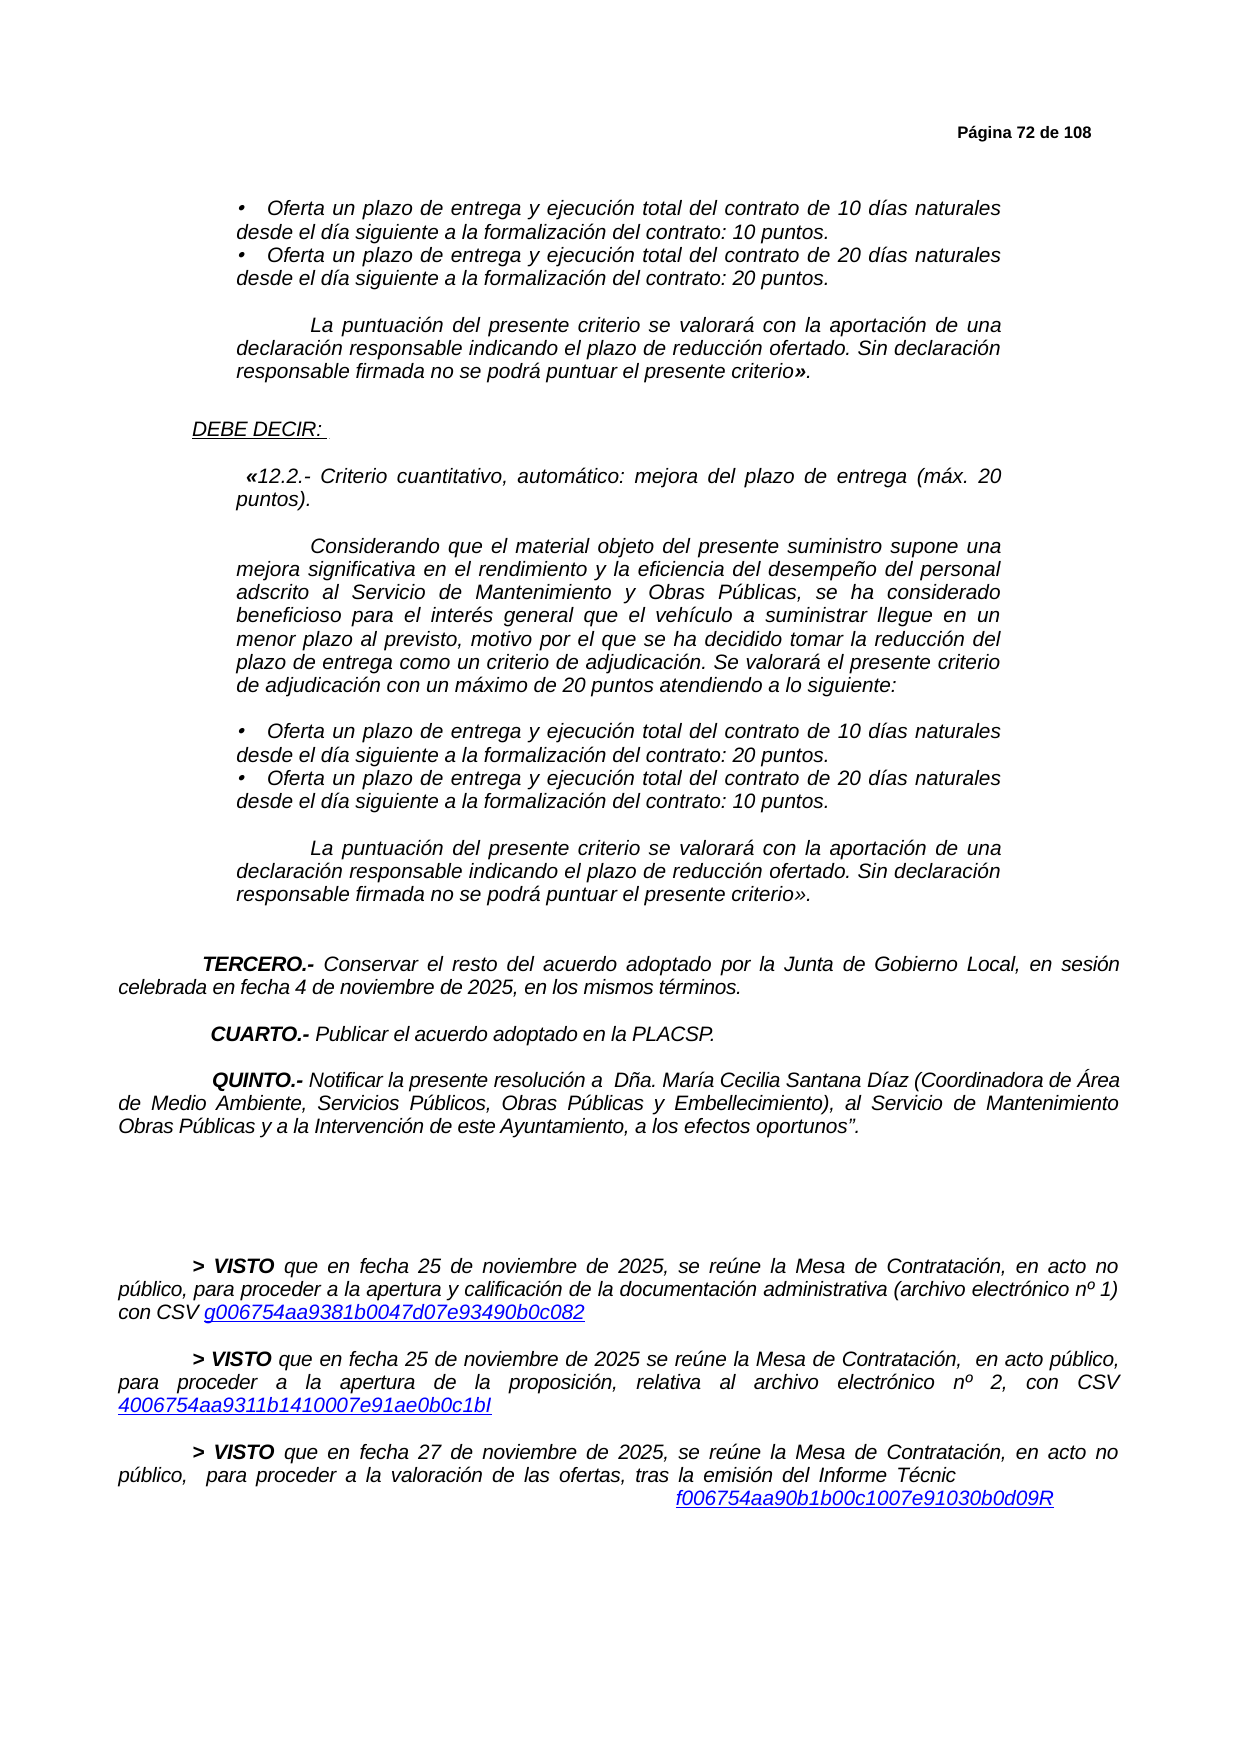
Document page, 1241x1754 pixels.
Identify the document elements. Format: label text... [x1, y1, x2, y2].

list Oferta un plazo de entrega y ejecución total del contrato de 10 días naturales desde el día siguiente a la formalización del contrato: 20 puntos. [236, 720, 1004, 767]
text > VISTO que en fecha 25 de noviembre de 2025, se reúne la Mesa de Contratación, en acto no público, para proceder a la apertura y calificación de la documentación administrativa (archivo electrónico nº 1) con CSV g006754aa9381b0047d07e93490b0c082 [118, 1254, 1122, 1324]
list Oferta un plazo de entrega y ejecución total del contrato de 10 días naturales desde el día siguiente a la formalización del contrato: 10 puntos. [236, 197, 1004, 243]
text > VISTO que en fecha 25 de noviembre de 2025 se reúne la Mesa de Contratación, en acto público, para proceder a la apertura de la proposición, relativa al archivo electrónico nº 2, con CSV 4006754aa9311b1410007e91ae0b0c1bI [118, 1347, 1122, 1417]
text La puntuación del presente criterio se valorará con la aportación de una declaración responsable indicando el plazo de reducción ofertado. Sin declaración responsable firmada no se podrá puntuar el presente criterio». [236, 313, 1004, 383]
list Oferta un plazo de entrega y ejecución total del contrato de 20 días naturales desde el día siguiente a la formalización del contrato: 10 puntos. [236, 767, 1004, 813]
text DEBE DECIR: [118, 418, 1122, 441]
text «12.2.- Criterio cuantitativo, automático: mejora del plazo de entrega (máx. 20 puntos). [236, 464, 1004, 511]
text CUARTO.- Publicar el acuerdo adoptado en la PLACSP. [118, 1022, 1122, 1045]
text TERCERO.- Conservar el resto del acuerdo adoptado por la Junta de Gobierno Local, en sesión celebrada en fecha 4 de noviembre de 2025, en los mismos términos. [118, 952, 1122, 999]
list Oferta un plazo de entrega y ejecución total del contrato de 20 días naturales desde el día siguiente a la formalización del contrato: 20 puntos. [236, 243, 1004, 290]
text QUINTO.- Notificar la presente resolución a Dña. María Cecilia Santana Díaz (Coordinadora de Área de Medio Ambiente, Servicios Públicos, Obras Públicas y Embellecimiento), al Servicio de Mantenimiento Obras Públicas y a la Intervención de este Ayuntamiento, a los efectos oportunos”. [118, 1069, 1122, 1138]
text > VISTO que en fecha 27 de noviembre de 2025, se reúne la Mesa de Contratación, en acto no público, para proceder a la valoración de las ofertas, tras la emisión del Informe Técnico, así como para considerar al licitador propuesto como adjudicatario (con CSV f006754aa90b1b00c1007e91030b0d09R ) [118, 1440, 1122, 1510]
text Considerando que el material objeto del presente suministro supone una mejora significativa en el rendimiento y la eficiencia del desempeño del personal adscrito al Servicio de Mantenimiento y Obras Públicas, se ha considerado beneficioso para el interés general que el vehículo a suministrar llegue en un menor plazo al previsto, motivo por el que se ha decidido tomar la reducción del plazo de entrega como un criterio de adjudicación. Se valorará el presente criterio de adjudicación con un máximo de 20 puntos atendiendo a lo siguiente: [236, 534, 1004, 697]
text La puntuación del presente criterio se valorará con la aportación de una declaración responsable indicando el plazo de reducción ofertado. Sin declaración responsable firmada no se podrá puntuar el presente criterio». [236, 836, 1004, 906]
